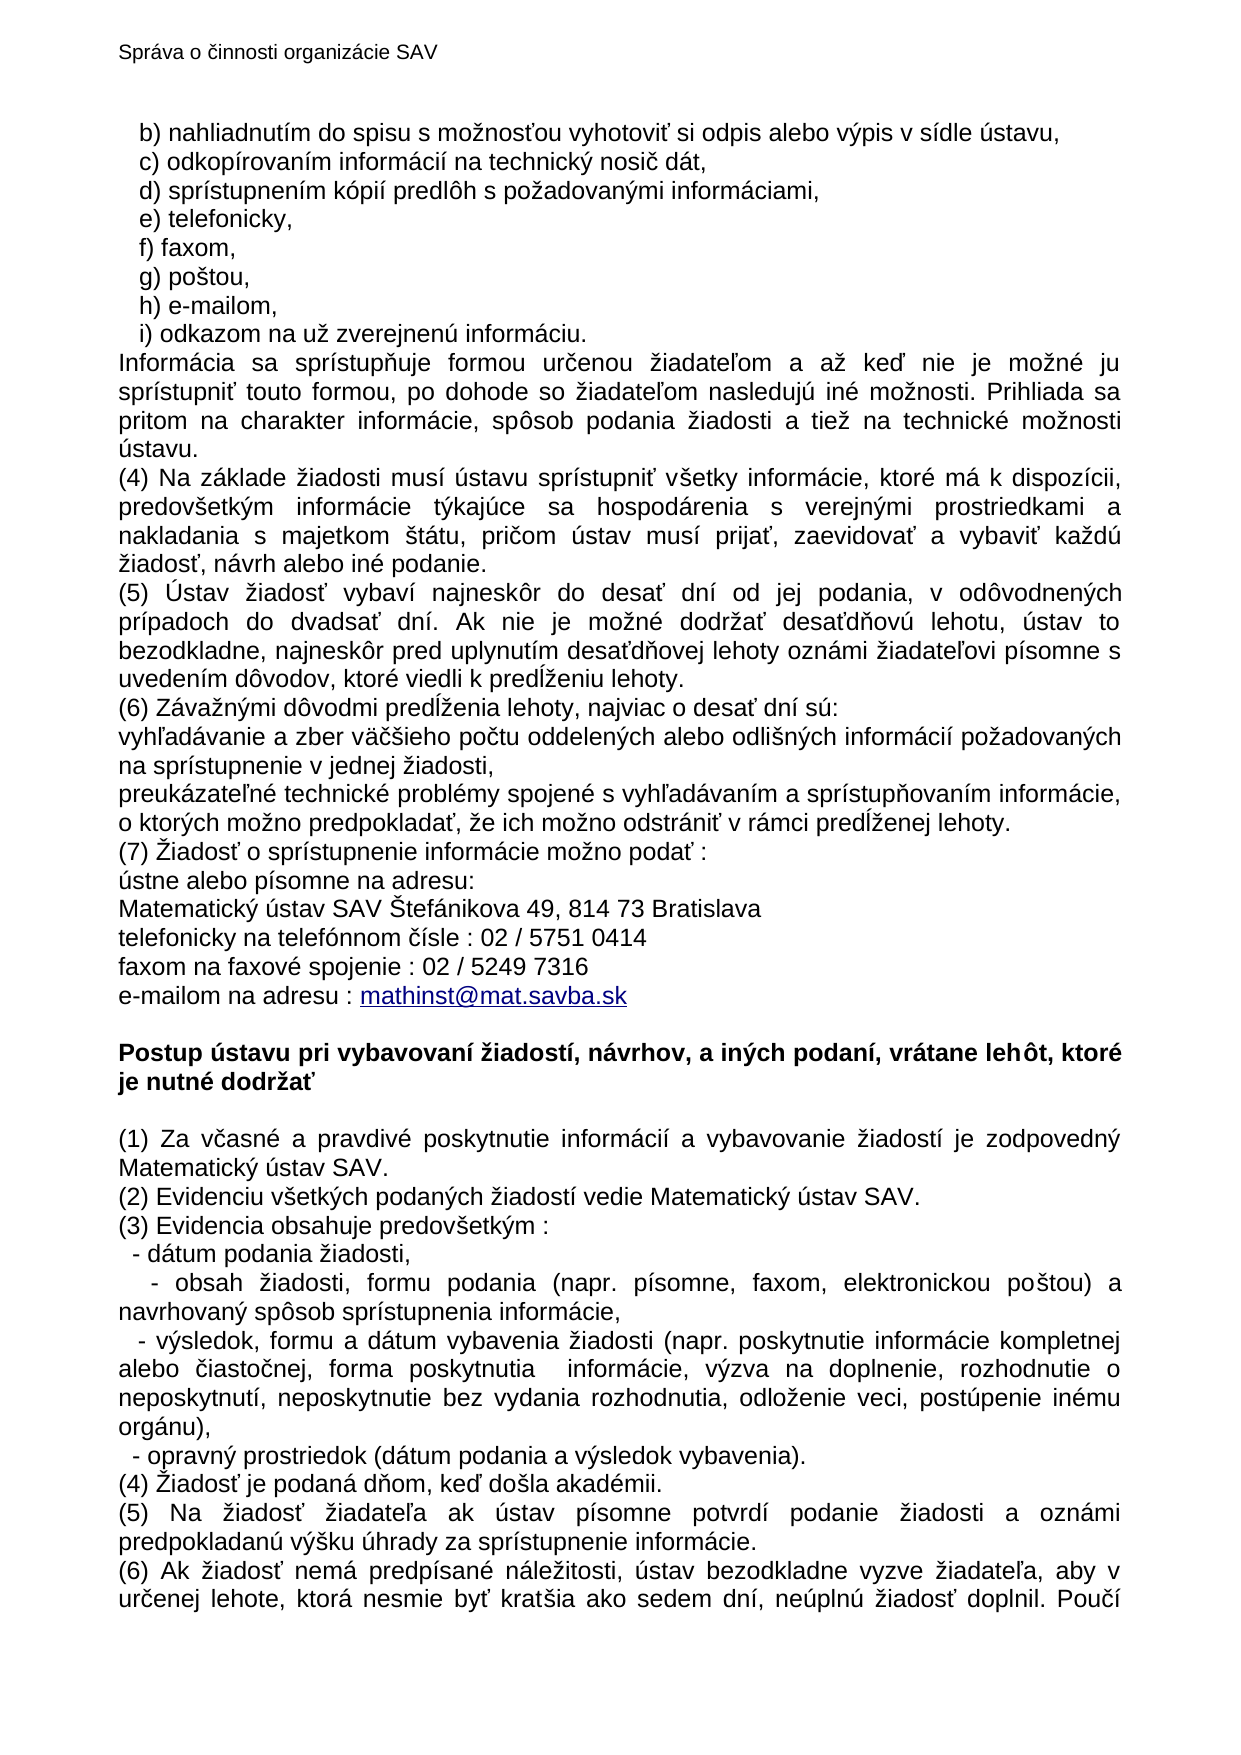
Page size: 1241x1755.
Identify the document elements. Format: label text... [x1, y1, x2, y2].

text Informácia sa sprístupňuje formou určenou žiadateľom a až keď nie je možné ju sprístupniť touto formou, po dohode so žiadateľom nasledujú iné možnosti. Prihliada sa pritom na charakter informácie, spôsob podania žiadosti a tiež na technické možnosti ústavu. [118, 348, 1122, 463]
text d) sprístupnením kópií predlôh s požadovanými informáciami, [118, 176, 1122, 204]
text c) odkopírovaním informácií na technický nosič dát, [118, 147, 1122, 176]
text (2) Evidenciu všetkých podaných žiadostí vedie Matematický ústav SAV. [118, 1182, 1122, 1211]
text h) e-mailom, [118, 291, 1122, 319]
text Postup ústavu pri vybavovaní žiadostí, návrhov, a iných podaní, vrátane lehôt, ktoré je nutné dodržať [118, 1038, 1122, 1096]
text e-mailom na adresu : mathinst@mat.savba.sk [118, 981, 1122, 1009]
text - dátum podania žiadosti, [118, 1239, 1122, 1268]
text (1) Za včasné a pravdivé poskytnutie informácií a vybavovanie žiadostí je zodpovedný Matematický ústav SAV. [118, 1124, 1122, 1182]
text (7) Žiadosť o sprístupnenie informácie možno podať : [118, 837, 1122, 866]
text ústne alebo písomne na adresu: [118, 866, 1122, 894]
text (3) Evidencia obsahuje predovšetkým : [118, 1211, 1122, 1239]
text (6) Ak žiadosť nemá predpísané náležitosti, ústav bezodkladne vyzve žiadateľa, aby v určenej lehote, ktorá nesmie byť kratšia ako sedem dní, neúplnú žiadosť doplnil. Poučí [118, 1556, 1122, 1613]
text (4) Na základe žiadosti musí ústavu sprístupniť všetky informácie, ktoré má k dispozícii, predovšetkým informácie týkajúce sa hospodárenia s verejnými prostriedkami a nakladania s majetkom štátu, pričom ústav musí prijať, zaevidovať a vybaviť každú žiadosť, návrh alebo iné podanie. [118, 463, 1122, 578]
text - výsledok, formu a dátum vybavenia žiadosti (napr. poskytnutie informácie kompletnej alebo čiastočnej, forma poskytnutia informácie, výzva na doplnenie, rozhodnutie o neposkytnutí, neposkytnutie bez vydania rozhodnutia, odloženie veci, postúpenie inému orgánu), [118, 1326, 1122, 1441]
text b) nahliadnutím do spisu s možnosťou vyhotoviť si odpis alebo výpis v sídle ústavu, [118, 118, 1122, 147]
text - obsah žiadosti, formu podania (napr. písomne, faxom, elektronickou poštou) a navrhovaný spôsob sprístupnenia informácie, [118, 1268, 1122, 1326]
text preukázateľné technické problémy spojené s vyhľadávaním a sprístupňovaním informácie, o ktorých možno predpokladať, že ich možno odstrániť v rámci predĺženej lehoty. [118, 779, 1122, 837]
text (5) Na žiadosť žiadateľa ak ústav písomne potvrdí podanie žiadosti a oznámi predpokladanú výšku úhrady za sprístupnenie informácie. [118, 1498, 1122, 1556]
text i) odkazom na už zverejnenú informáciu. [118, 319, 1122, 348]
text telefonicky na telefónnom čísle : 02 / 5751 0414 [118, 923, 1122, 952]
text - opravný prostriedok (dátum podania a výsledok vybavenia). [118, 1441, 1122, 1469]
text (6) Závažnými dôvodmi predĺženia lehoty, najviac o desať dní sú: [118, 693, 1122, 722]
text Matematický ústav SAV Štefánikova 49, 814 73 Bratislava [118, 894, 1122, 923]
text faxom na faxové spojenie : 02 / 5249 7316 [118, 952, 1122, 981]
text (5) Ústav žiadosť vybaví najneskôr do desať dní od jej podania, v odôvodnených prípadoch do dvadsať dní. Ak nie je možné dodržať desaťdňovú lehotu, ústav to bezodkladne, najneskôr pred uplynutím desaťdňovej lehoty oznámi žiadateľovi písomne s uvedením dôvodov, ktoré viedli k predĺženiu lehoty. [118, 578, 1122, 693]
text g) poštou, [118, 262, 1122, 291]
text (4) Žiadosť je podaná dňom, keď došla akadémii. [118, 1469, 1122, 1498]
text vyhľadávanie a zber väčšieho počtu oddelených alebo odlišných informácií požadovaných na sprístupnenie v jednej žiadosti, [118, 722, 1122, 779]
text e) telefonicky, [118, 204, 1122, 233]
text f) faxom, [118, 233, 1122, 262]
